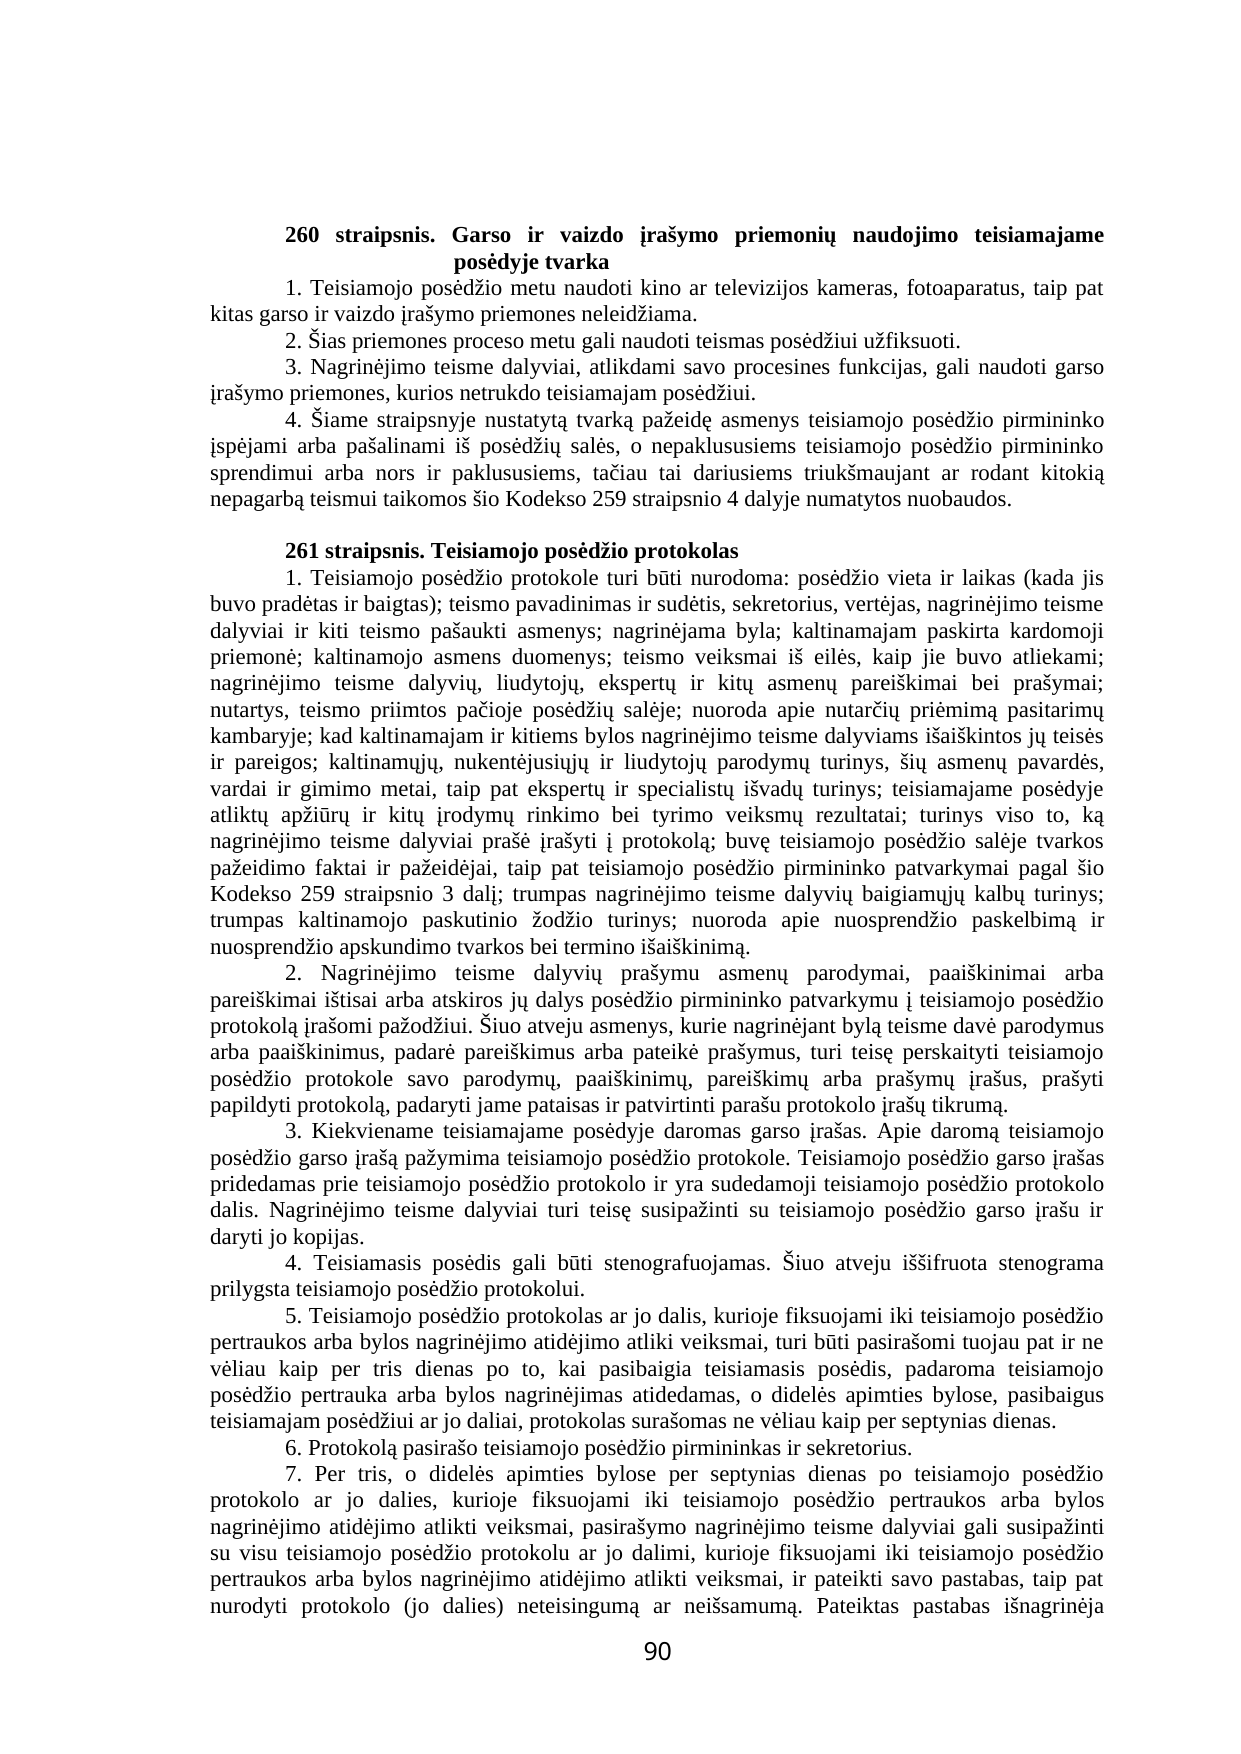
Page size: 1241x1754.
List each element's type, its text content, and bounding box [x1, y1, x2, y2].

text 2. Nagrinėjimo teisme dalyvių prašymu asmenų parodymai, paaiškinimai arba pareiškimai ištisai arba atskiros jų dalys posėdžio pirmininko patvarkymu į teisiamojo posėdžio protokolą įrašomi pažodžiui. Šiuo atveju asmenys, kurie nagrinėjant bylą teisme davė parodymus arba paaiškinimus, padarė pareiškimus arba pateikė prašymus, turi teisę perskaityti teisiamojo posėdžio protokole savo parodymų, paaiškinimų, pareiškimų arba prašymų įrašus, prašyti papildyti protokolą, padaryti jame pataisas ir patvirtinti parašu protokolo įrašų tikrumą. [210, 959, 1106, 1117]
text 4. Šiame straipsnyje nustatytą tvarką pažeidę asmenys teisiamojo posėdžio pirmininko įspėjami arba pašalinami iš posėdžių salės, o nepaklususiems teisiamojo posėdžio pirmininko sprendimui arba nors ir paklususiems, tačiau tai dariusiems triukšmaujant ar rodant kitokią nepagarbą teismui taikomos šio Kodekso 259 straipsnio 4 dalyje numatytos nuobaudos. [210, 406, 1106, 511]
text 3. Nagrinėjimo teisme dalyviai, atlikdami savo procesines funkcijas, gali naudoti garso įrašymo priemones, kurios netrukdo teisiamajam posėdžiui. [210, 353, 1106, 406]
text 1. Teisiamojo posėdžio protokole turi būti nurodoma: posėdžio vieta ir laikas (kada jis buvo pradėtas ir baigtas); teismo pavadinimas ir sudėtis, sekretorius, vertėjas, nagrinėjimo teisme dalyviai ir kiti teismo pašaukti asmenys; nagrinėjama byla; kaltinamajam paskirta kardomoji priemonė; kaltinamojo asmens duomenys; teismo veiksmai iš eilės, kaip jie buvo atliekami; nagrinėjimo teisme dalyvių, liudytojų, ekspertų ir kitų asmenų pareiškimai bei prašymai; nutartys, teismo priimtos pačioje posėdžių salėje; nuoroda apie nutarčių priėmimą pasitarimų kambaryje; kad kaltinamajam ir kitiems bylos nagrinėjimo teisme dalyviams išaiškintos jų teisės ir pareigos; kaltinamųjų, nukentėjusiųjų ir liudytojų parodymų turinys, šių asmenų pavardės, vardai ir gimimo metai, taip pat ekspertų ir specialistų išvadų turinys; teisiamajame posėdyje atliktų apžiūrų ir kitų įrodymų rinkimo bei tyrimo veiksmų rezultatai; turinys viso to, ką nagrinėjimo teisme dalyviai prašė įrašyti į protokolą; buvę teisiamojo posėdžio salėje tvarkos pažeidimo faktai ir pažeidėjai, taip pat teisiamojo posėdžio pirmininko patvarkymai pagal šio Kodekso 259 straipsnio 3 dalį; trumpas nagrinėjimo teisme dalyvių baigiamųjų kalbų turinys; trumpas kaltinamojo paskutinio žodžio turinys; nuoroda apie nuosprendžio paskelbimą ir nuosprendžio apskundimo tvarkos bei termino išaiškinimą. [210, 564, 1106, 959]
text 5. Teisiamojo posėdžio protokolas ar jo dalis, kurioje fiksuojami iki teisiamojo posėdžio pertraukos arba bylos nagrinėjimo atidėjimo atliki veiksmai, turi būti pasirašomi tuojau pat ir ne vėliau kaip per tris dienas po to, kai pasibaigia teisiamasis posėdis, padaroma teisiamojo posėdžio pertrauka arba bylos nagrinėjimas atidedamas, o didelės apimties bylose, pasibaigus teisiamajam posėdžiui ar jo daliai, protokolas surašomas ne vėliau kaip per septynias dienas. [210, 1302, 1106, 1434]
text 260 straipsnis. Garso ir vaizdo įrašymo priemonių naudojimo teisiamajame posėdyje tvarka [285, 221, 1106, 274]
text 3. Kiekviename teisiamajame posėdyje daromas garso įrašas. Apie daromą teisiamojo posėdžio garso įrašą pažymima teisiamojo posėdžio protokole. Teisiamojo posėdžio garso įrašas pridedamas prie teisiamojo posėdžio protokolo ir yra sudedamoji teisiamojo posėdžio protokolo dalis. Nagrinėjimo teisme dalyviai turi teisę susipažinti su teisiamojo posėdžio garso įrašu ir daryti jo kopijas. [210, 1117, 1106, 1249]
text 6. Protokolą pasirašo teisiamojo posėdžio pirmininkas ir sekretorius. [210, 1434, 1106, 1460]
text 7. Per tris, o didelės apimties bylose per septynias dienas po teisiamojo posėdžio protokolo ar jo dalies, kurioje fiksuojami iki teisiamojo posėdžio pertraukos arba bylos nagrinėjimo atidėjimo atlikti veiksmai, pasirašymo nagrinėjimo teisme dalyviai gali susipažinti su visu teisiamojo posėdžio protokolu ar jo dalimi, kurioje fiksuojami iki teisiamojo posėdžio pertraukos arba bylos nagrinėjimo atidėjimo atlikti veiksmai, ir pateikti savo pastabas, taip pat nurodyti protokolo (jo dalies) neteisingumą ar neišsamumą. Pateiktas pastabas išnagrinėja [210, 1460, 1106, 1618]
text 4. Teisiamasis posėdis gali būti stenografuojamas. Šiuo atveju iššifruota stenograma prilygsta teisiamojo posėdžio protokolui. [210, 1249, 1106, 1302]
text 261 straipsnis. Teisiamojo posėdžio protokolas [210, 538, 1106, 564]
text 1. Teisiamojo posėdžio metu naudoti kino ar televizijos kameras, fotoaparatus, taip pat kitas garso ir vaizdo įrašymo priemones neleidžiama. [210, 274, 1106, 327]
text 2. Šias priemones proceso metu gali naudoti teismas posėdžiui užfiksuoti. [210, 327, 1106, 353]
